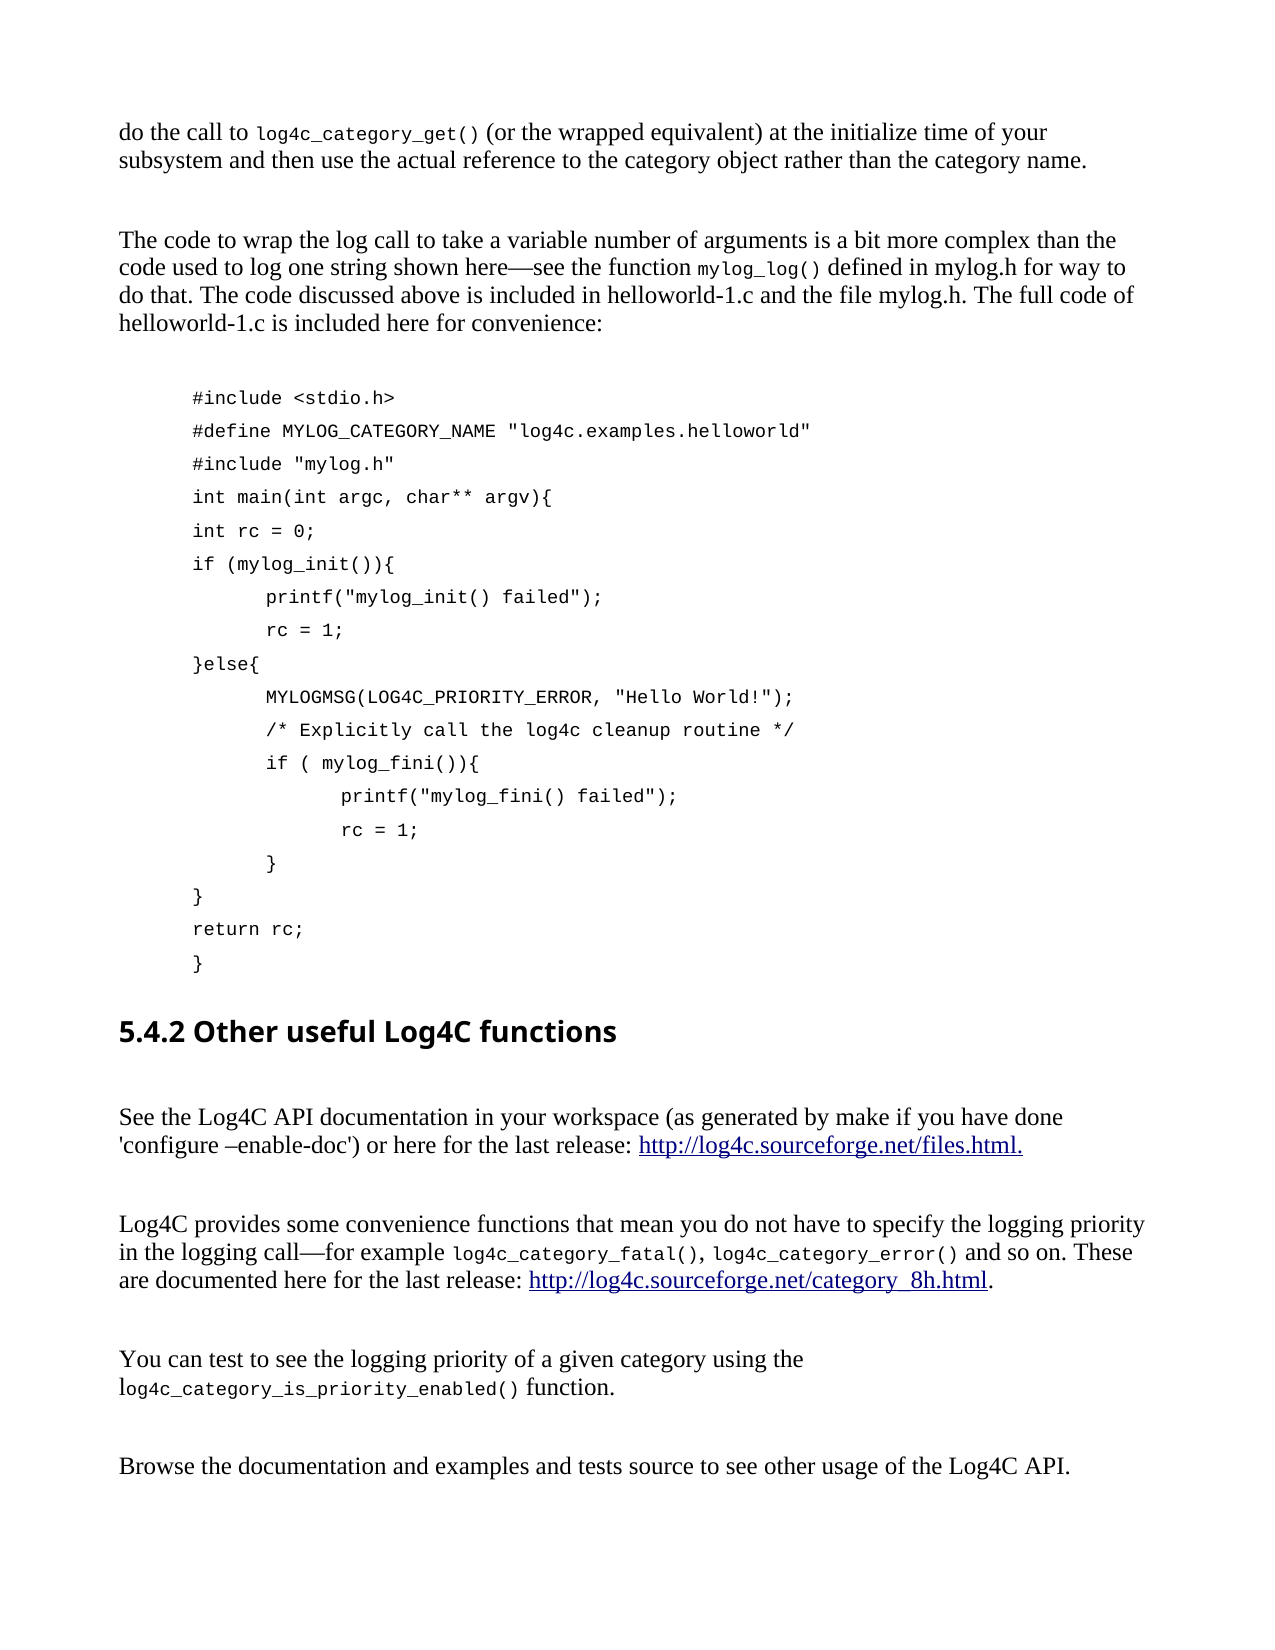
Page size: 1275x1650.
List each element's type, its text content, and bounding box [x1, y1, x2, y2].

text }else{ [192, 654, 1156, 676]
text The code to wrap the log call to take a variable number of arguments is a bit more complex than the code used to log one string shown here—see the function mylog_log() defined in mylog.h for way to do that. The code discussed above is included in helloworld-1.c and the file mylog.h. The full code of helloworld-1.c is included here for convenience: [118, 226, 1156, 337]
text int rc = 0; [192, 521, 1156, 543]
text MYLOGMSG(LOG4C_PRIORITY_ERROR, "Hello World!"); [266, 688, 1156, 709]
text } [192, 887, 1156, 908]
text #include "mylog.h" [192, 455, 1156, 476]
text if (mylog_init()){ [192, 555, 1156, 576]
text int main(int argc, char** argv){ [192, 488, 1156, 509]
text You can test to see the logging priority of a given category using the log4c_category_is_priority_enabled() function. [118, 1345, 1156, 1401]
text } [266, 854, 1156, 875]
subtitle 5.4.2 Other useful Log4C functions [118, 1012, 1156, 1051]
text do the call to log4c_category_get() (or the wrapped equivalent) at the initialize time of your subsystem and then use the actual reference to the category object rather than the category name. [118, 118, 1156, 174]
text /* Explicitly call the log4c cleanup routine */ [266, 721, 1156, 742]
text Log4C provides some convenience functions that mean you do not have to specify the logging priority in the logging call—for example log4c_category_fatal(), log4c_category_error() and so on. These are documented here for the last release: http://log4c.sourceforge.net/category_8h.html. [118, 1210, 1156, 1293]
text return rc; [192, 920, 1156, 941]
text } [192, 953, 1156, 975]
text printf("mylog_init() failed"); [266, 588, 1156, 609]
text printf("mylog_fini() failed"); [341, 787, 1156, 808]
text if ( mylog_fini()){ [266, 754, 1156, 775]
text #include <stdio.h> [192, 388, 1156, 410]
text See the Log4C API documentation in your workspace (as generated by make if you have done 'configure –enable-doc') or here for the last release: http://log4c.sourceforge.net/files.html. [118, 1103, 1156, 1158]
text Browse the documentation and examples and tests source to see other usage of the Log4C API. [118, 1452, 1156, 1480]
text rc = 1; [266, 621, 1156, 642]
text #define MYLOG_CATEGORY_NAME "log4c.examples.helloworld" [192, 422, 1156, 443]
text rc = 1; [341, 821, 1156, 842]
